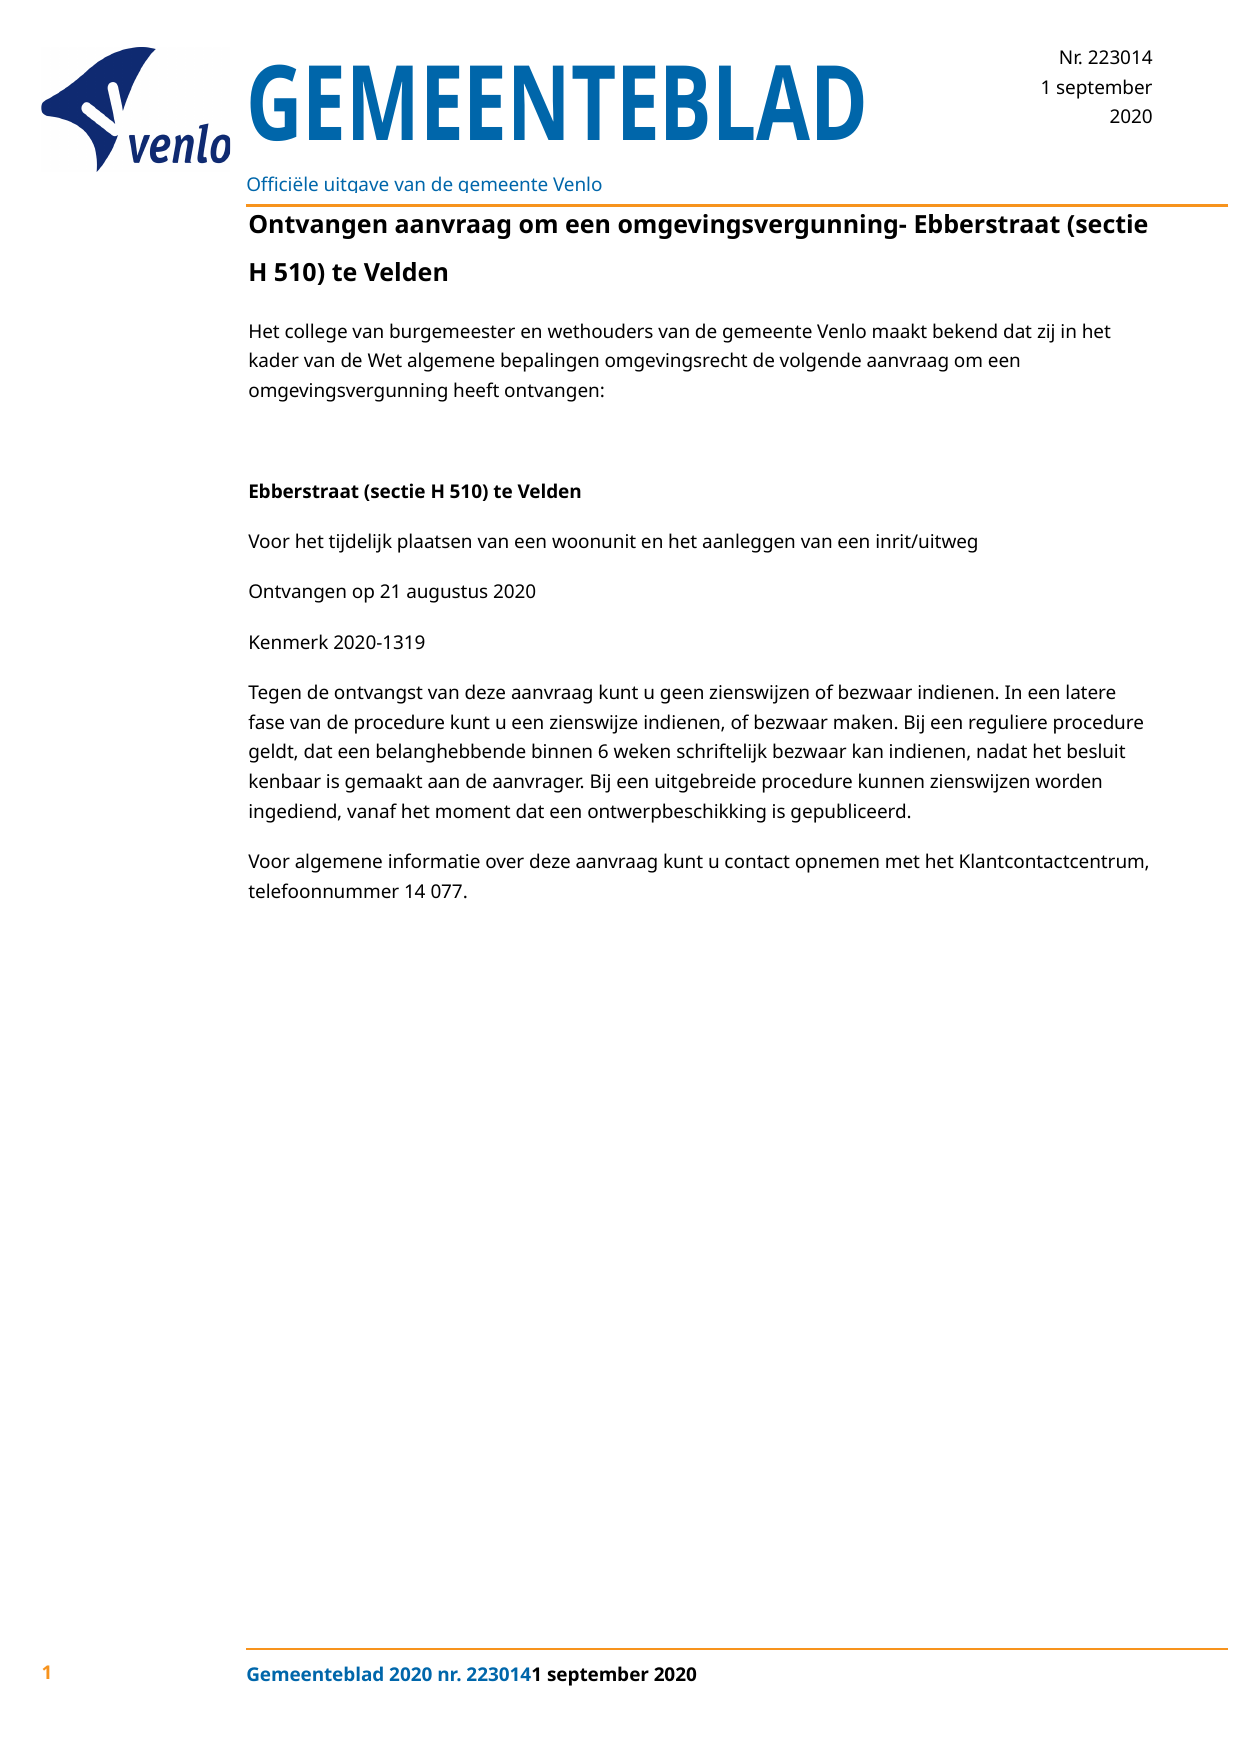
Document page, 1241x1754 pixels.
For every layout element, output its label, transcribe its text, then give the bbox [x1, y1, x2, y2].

text Ontvangen op 21 augustus 2020 [248, 579, 1152, 604]
text Tegen de ontvangst van deze aanvraag kunt u geen zienswijzen of bezwaar indienen. In een latere fase van de procedure kunt u een zienswijze indienen, of bezwaar maken. Bij een reguliere procedure geldt, dat een belanghebbende binnen 6 weken schriftelijk bezwaar kan indienen, nadat het besluit kenbaar is gemaakt aan de aanvrager. Bij een uitgebreide procedure kunnen zienswijzen worden ingediend, vanaf het moment dat een ontwerpbeschikking is gepubliceerd. [248, 679, 1152, 824]
text Voor algemene informatie over deze aanvraag kunt u contact opnemen met het Klantcontactcentrum, telefoonnummer 14 077. [248, 848, 1152, 904]
text Het college van burgemeester en wethouders van de gemeente Venlo maakt bekend dat zij in het kader van de Wet algemene bepalingen omgevingsrecht de volgende aanvraag om een omgevingsvergunning heeft ontvangen: [248, 318, 1152, 403]
text Kenmerk 2020-1319 [248, 629, 1152, 655]
picture [41, 47, 231, 172]
text Ontvangen aanvraag om een omgevingsvergunning- Ebberstraat (sectie H 510) te Velden [248, 207, 1152, 288]
text Ebberstraat (sectie H 510) te Velden [248, 478, 1152, 504]
text Voor het tijdelijk plaatsen van een woonunit en het aanleggen van een inrit/uitweg [248, 528, 1152, 554]
